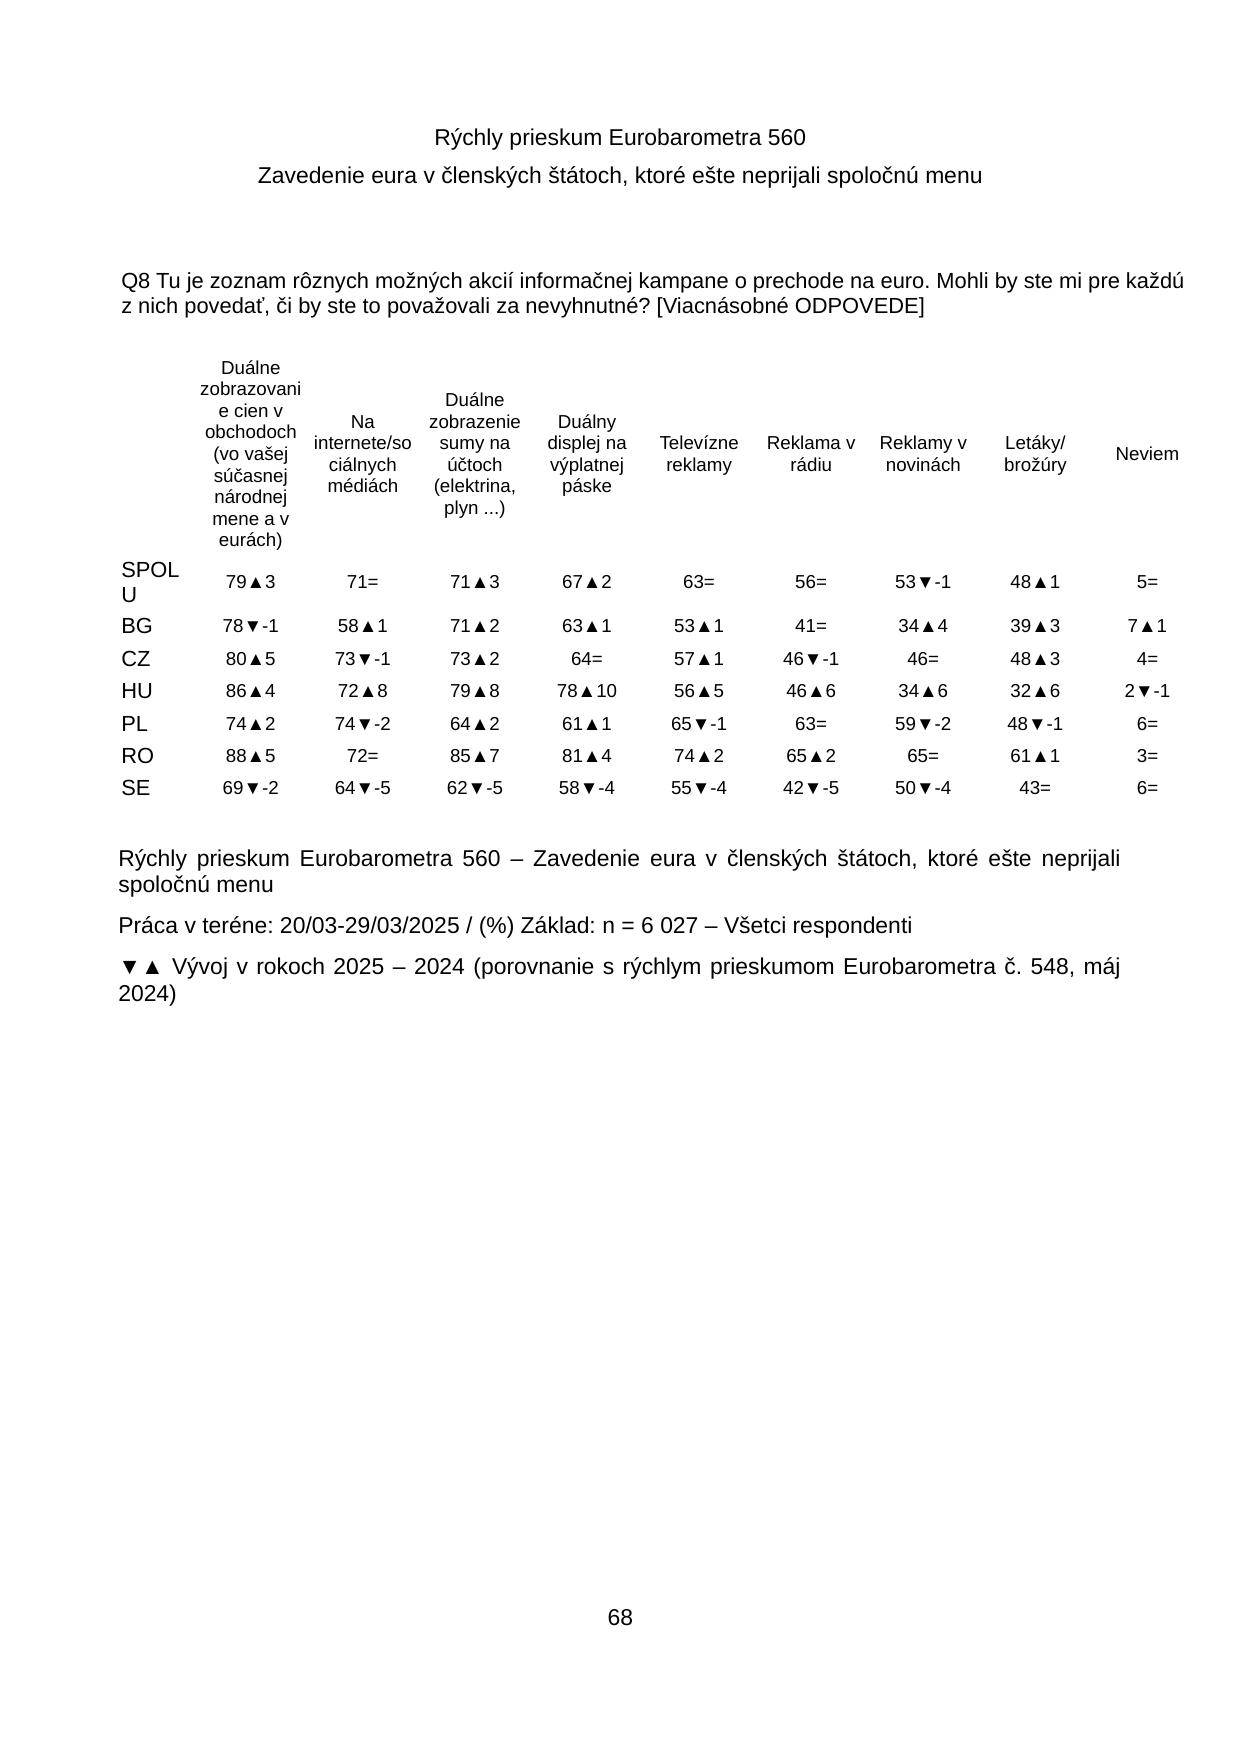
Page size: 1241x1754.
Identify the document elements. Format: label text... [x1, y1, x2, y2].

table_cell HU [118, 675, 194, 707]
table_cell 4= [1091, 642, 1203, 674]
table_cell 85▲7 [419, 739, 531, 772]
table_cell 2▼-1 [1091, 675, 1203, 707]
table_cell Reklamy v novinách [867, 354, 979, 553]
table_cell 50▼-4 [867, 772, 979, 804]
table_cell 42▼-5 [755, 772, 867, 804]
table_cell 74▲2 [195, 707, 307, 739]
table_cell SE [118, 772, 194, 804]
table_cell [419, 321, 531, 354]
table_cell [979, 321, 1091, 354]
table_cell Na internete/sociálnych médiách [307, 354, 419, 553]
table_cell 34▲4 [867, 610, 979, 642]
table_cell 78▲10 [531, 675, 643, 707]
table_cell 63= [643, 554, 755, 610]
text Rýchly prieskum Eurobarometra 560 – Zavedenie eura v členských štátoch, ktoré ešte neprijali spoločnú menu [118, 845, 1122, 898]
table_cell 71= [307, 554, 419, 610]
table_cell 79▲3 [195, 554, 307, 610]
table_cell 73▼-1 [307, 642, 419, 674]
table_cell 86▲4 [195, 675, 307, 707]
table_cell 43= [979, 772, 1091, 804]
table_cell 88▲5 [195, 739, 307, 772]
table_cell 73▲2 [419, 642, 531, 674]
table_cell 58▲1 [307, 610, 419, 642]
table_cell 5= [1091, 554, 1203, 610]
table_cell Duálne zobrazovanie cien v obchodoch (vo vašej súčasnej národnej mene a v eurách) [195, 354, 307, 553]
table_cell 53▲1 [643, 610, 755, 642]
table_cell 61▲1 [979, 739, 1091, 772]
table_cell Reklama v rádiu [755, 354, 867, 553]
table_cell 32▲6 [979, 675, 1091, 707]
table_cell 46▲6 [755, 675, 867, 707]
table_cell 57▲1 [643, 642, 755, 674]
table_cell 81▲4 [531, 739, 643, 772]
table_cell 61▲1 [531, 707, 643, 739]
table_cell RO [118, 739, 194, 772]
table_cell 65▲2 [755, 739, 867, 772]
table_cell [531, 321, 643, 354]
table_cell 74▲2 [643, 739, 755, 772]
table_cell [867, 321, 979, 354]
table_cell 6= [1091, 707, 1203, 739]
table_cell [118, 321, 194, 354]
table_cell CZ [118, 642, 194, 674]
table_cell 7▲1 [1091, 610, 1203, 642]
table_cell 67▲2 [531, 554, 643, 610]
table_cell 59▼-2 [867, 707, 979, 739]
table_cell 74▼-2 [307, 707, 419, 739]
table_cell [307, 321, 419, 354]
table_cell 53▼-1 [867, 554, 979, 610]
table_cell 63= [755, 707, 867, 739]
table_cell 62▼-5 [419, 772, 531, 804]
table_cell 65▼-1 [643, 707, 755, 739]
table_cell 79▲8 [419, 675, 531, 707]
table_cell 48▲3 [979, 642, 1091, 674]
table_cell 80▲5 [195, 642, 307, 674]
table_cell 71▲3 [419, 554, 531, 610]
table_cell SPOLU [118, 554, 194, 610]
table_cell 46▼-1 [755, 642, 867, 674]
table_cell 72▲8 [307, 675, 419, 707]
table_cell 3= [1091, 739, 1203, 772]
table_cell [643, 321, 755, 354]
table_cell 63▲1 [531, 610, 643, 642]
table_cell Letáky/brožúry [979, 354, 1091, 553]
table_cell 64▼-5 [307, 772, 419, 804]
table_cell 65= [867, 739, 979, 772]
table_cell [118, 354, 194, 553]
table_cell 56▲5 [643, 675, 755, 707]
table_cell 34▲6 [867, 675, 979, 707]
table_cell 78▼-1 [195, 610, 307, 642]
table_cell 48▼-1 [979, 707, 1091, 739]
table_cell 39▲3 [979, 610, 1091, 642]
table_cell Duálne zobrazenie sumy na účtoch (elektrina, plyn ...) [419, 354, 531, 553]
table_cell BG [118, 610, 194, 642]
table_cell 6= [1091, 772, 1203, 804]
table_cell PL [118, 707, 194, 739]
table_cell 41= [755, 610, 867, 642]
table_cell 46= [867, 642, 979, 674]
table_cell 64= [531, 642, 643, 674]
table_cell [755, 321, 867, 354]
table_cell 58▼-4 [531, 772, 643, 804]
table_cell [195, 321, 307, 354]
table_cell 72= [307, 739, 419, 772]
table_cell 48▲1 [979, 554, 1091, 610]
table_cell Televízne reklamy [643, 354, 755, 553]
text ▼▲ Vývoj v rokoch 2025 – 2024 (porovnanie s rýchlym prieskumom Eurobarometra č. 548, máj 2024) [118, 953, 1122, 1006]
table_header Q8 Tu je zoznam rôznych možných akcií informačnej kampane o prechode na euro. Mohli by ste mi pre každú z nich povedať, či by ste to považovali za nevyhnutné? [Viacnásobné ODPOVEDE] [118, 265, 1203, 321]
table_cell Neviem [1091, 354, 1203, 553]
table_cell 56= [755, 554, 867, 610]
table_cell Duálny displej na výplatnej páske [531, 354, 643, 553]
table_cell 64▲2 [419, 707, 531, 739]
table_cell 71▲2 [419, 610, 531, 642]
text Práca v teréne: 20/03-29/03/2025 / (%) Základ: n = 6 027 – Všetci respondenti [118, 912, 1122, 939]
table_cell 69▼-2 [195, 772, 307, 804]
table_cell 55▼-4 [643, 772, 755, 804]
table_cell [1091, 321, 1203, 354]
